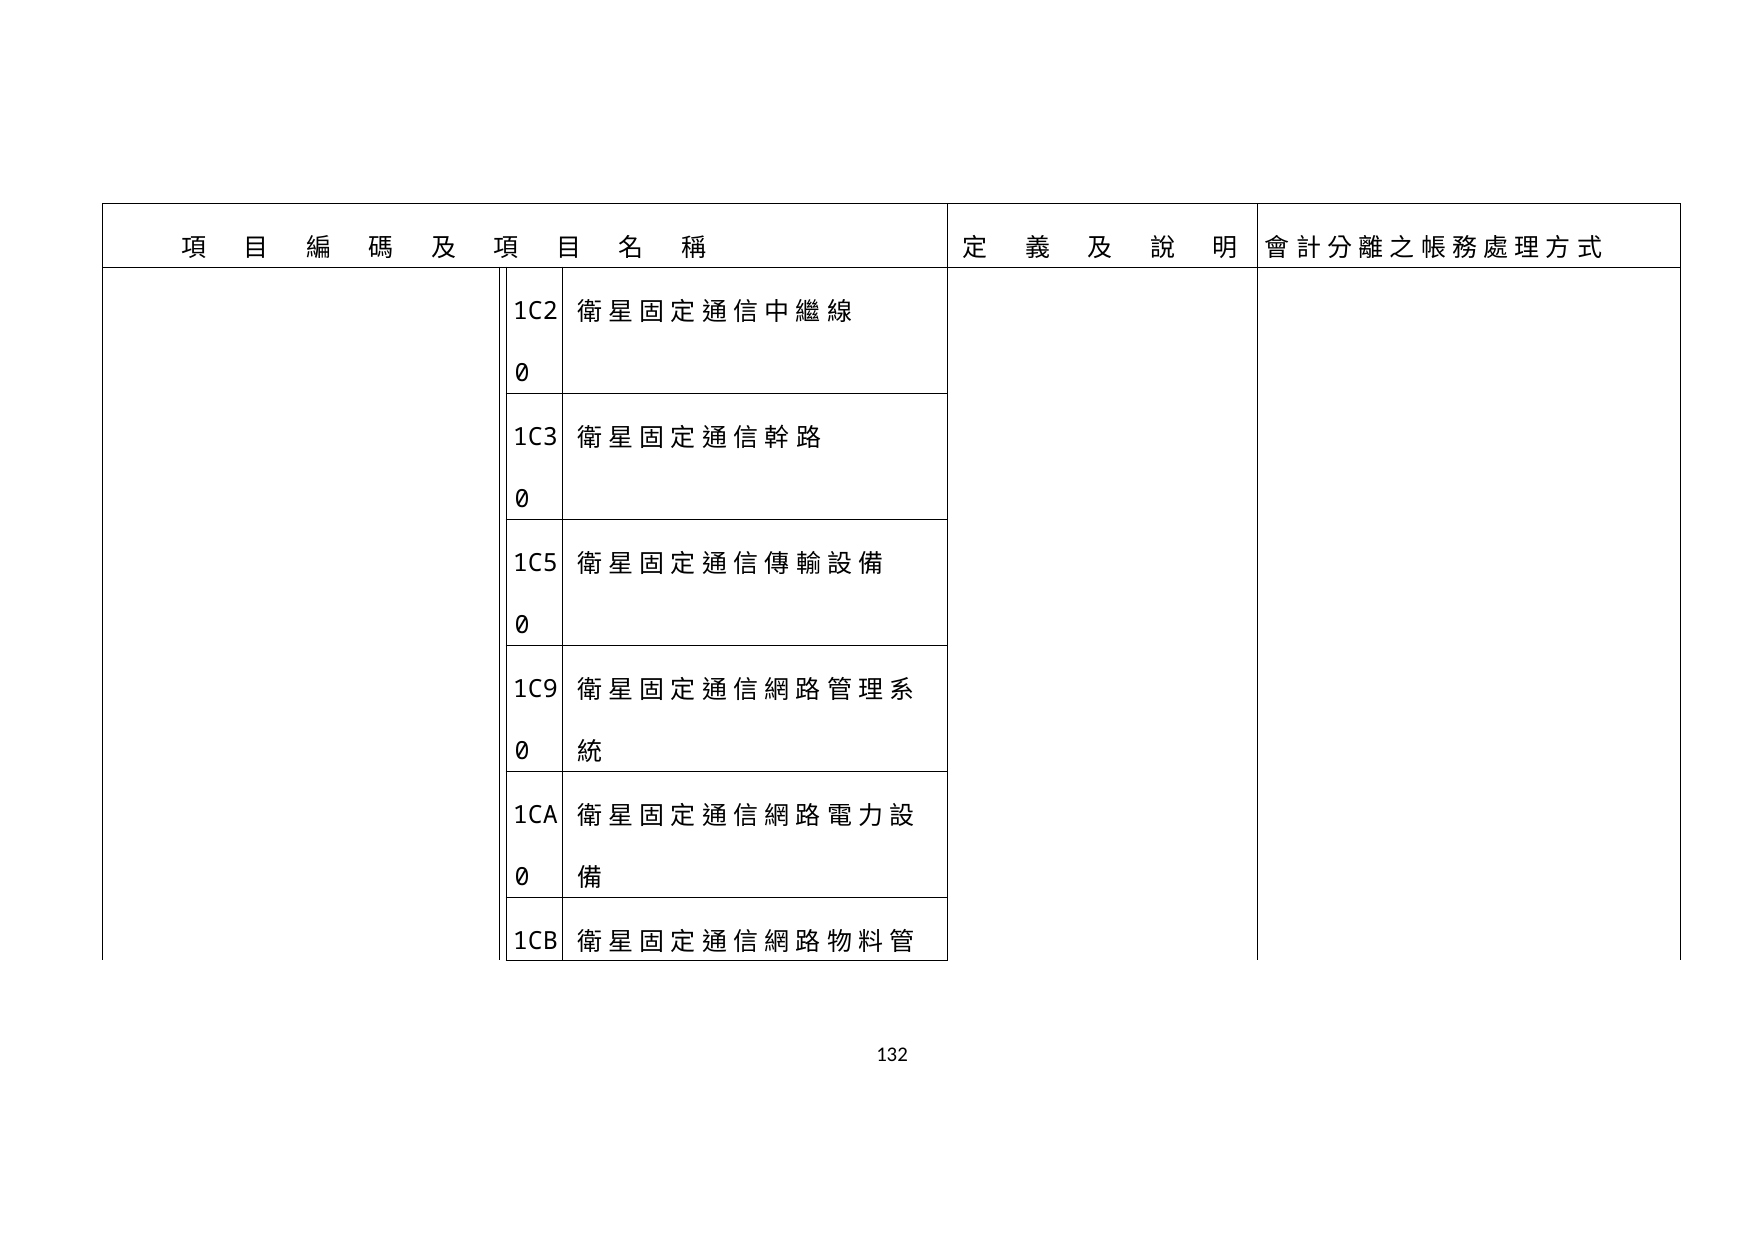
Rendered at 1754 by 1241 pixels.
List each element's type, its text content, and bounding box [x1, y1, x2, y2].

table_cell [500, 897, 506, 960]
table_cell [948, 268, 1257, 393]
table_cell [103, 393, 371, 519]
table_cell [500, 268, 506, 393]
table_cell [948, 519, 1257, 645]
table_cell [500, 645, 506, 771]
table_cell [371, 771, 499, 897]
table_cell 衛星固定通信網路電力設備 [563, 772, 947, 897]
table_cell [500, 393, 506, 519]
table_cell [948, 393, 1257, 519]
table_cell [371, 897, 499, 960]
table_header 項 目 編 碼 及 項 目 名 稱 [103, 204, 947, 267]
table_cell [1258, 897, 1680, 960]
table_cell [103, 771, 371, 897]
table_header 定 義 及 說 明 [948, 204, 1257, 267]
table_cell [948, 897, 1257, 960]
table_cell 1C30 [507, 394, 562, 519]
table_cell 1CB [507, 898, 562, 960]
table_cell [371, 268, 499, 393]
table_cell [500, 771, 506, 897]
table_cell [1258, 268, 1680, 645]
table_cell 衛星固定通信幹路 [563, 394, 947, 519]
table_cell [948, 771, 1257, 897]
table_cell [371, 519, 499, 645]
table_cell 衛星固定通信傳輸設備 [563, 520, 947, 645]
table_cell [500, 519, 506, 645]
table_cell [103, 519, 371, 645]
table_cell [103, 645, 371, 771]
table_cell [1258, 771, 1680, 897]
table_cell [103, 897, 371, 960]
table_cell [948, 645, 1257, 771]
table_cell 衛星固定通信網路管理系統 [563, 646, 947, 771]
table_cell [371, 393, 499, 519]
table_cell 衛星固定通信中繼線 [563, 268, 947, 393]
table_cell 衛星固定通信網路物料管 [563, 898, 947, 960]
table_cell [103, 268, 371, 393]
table_cell [371, 645, 499, 771]
table_cell 1CA0 [507, 772, 562, 897]
table_cell 1C90 [507, 646, 562, 771]
table_cell 1C20 [507, 268, 562, 393]
table_cell 1C50 [507, 520, 562, 645]
table_header 會計分離之帳務處理方式 [1258, 204, 1680, 267]
table_cell [1258, 645, 1680, 771]
